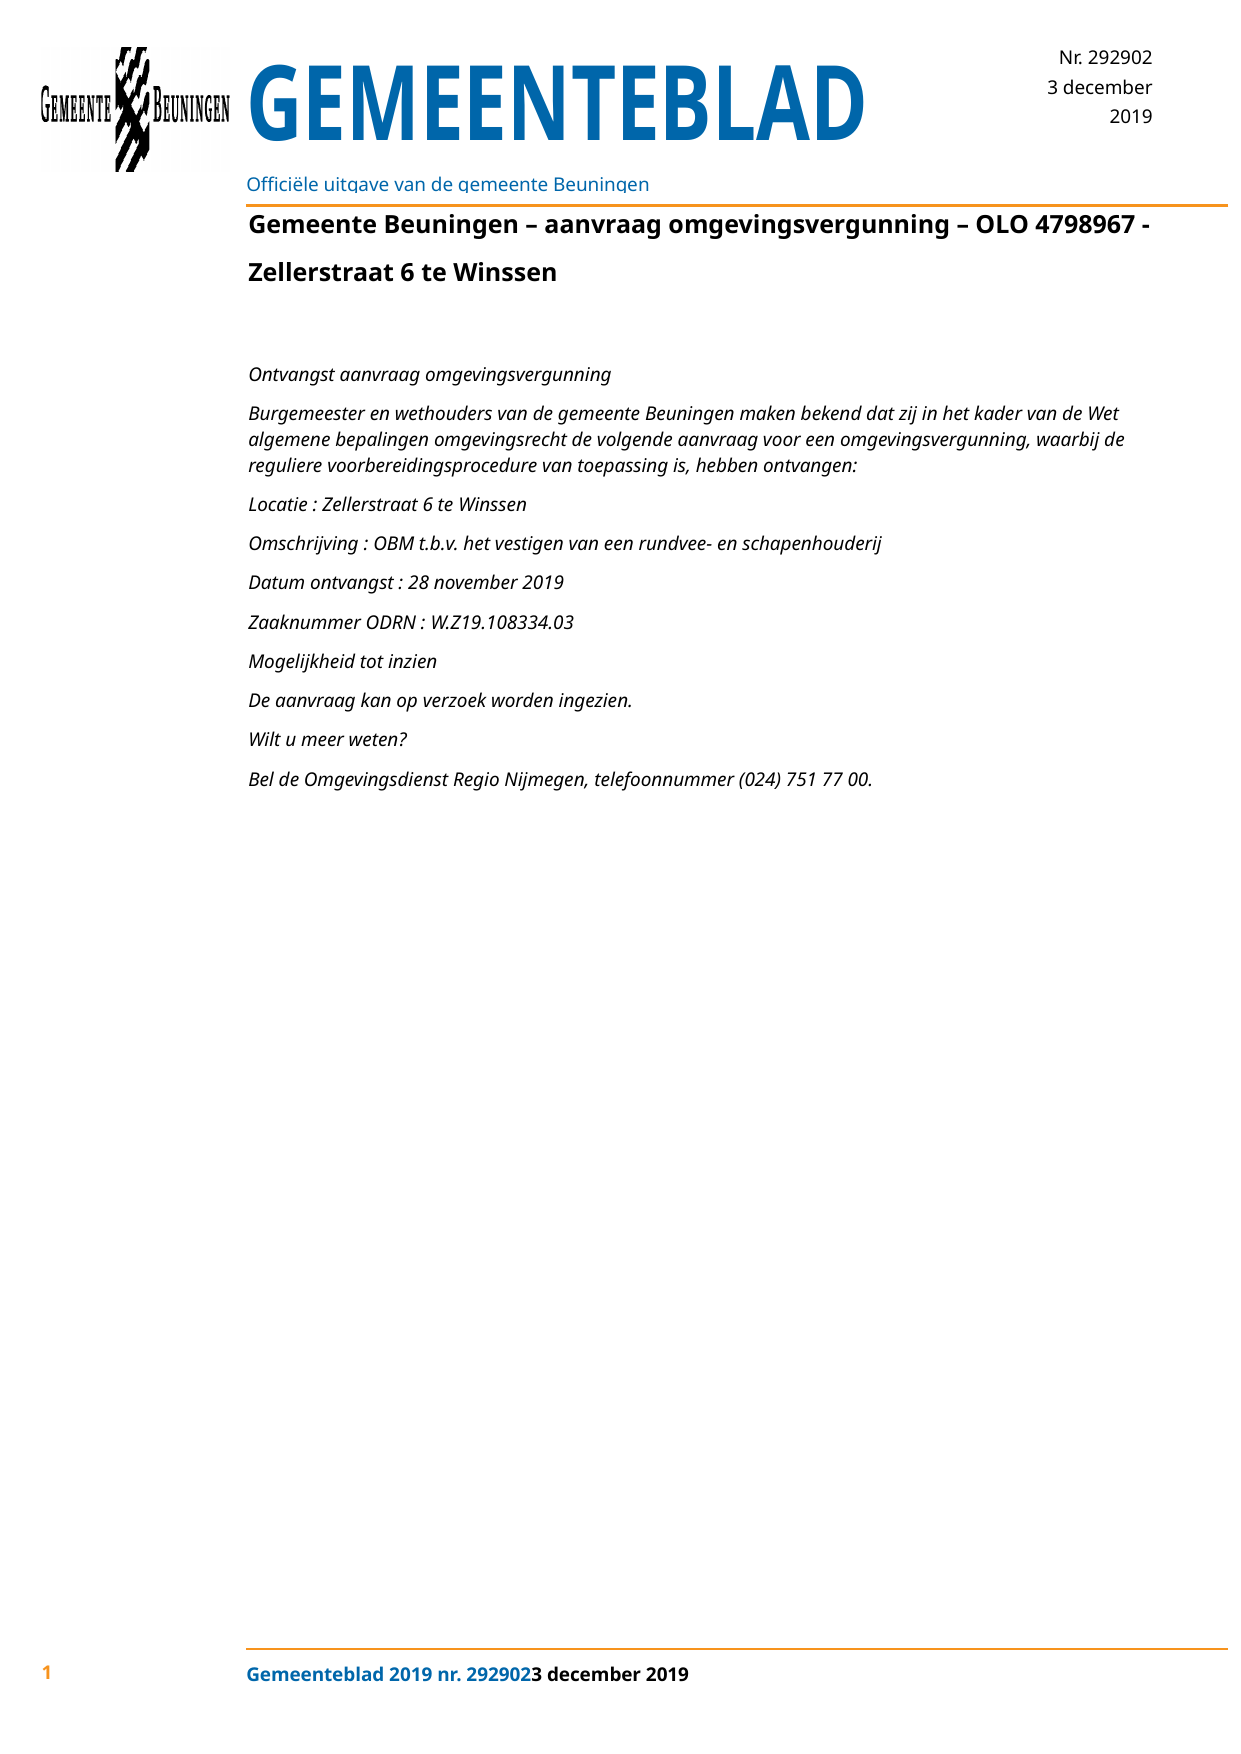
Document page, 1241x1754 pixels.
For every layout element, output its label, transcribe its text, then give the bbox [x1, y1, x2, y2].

text Gemeente Beuningen – aanvraag omgevingsvergunning – OLO 4798967 - Zellerstraat 6 te Winssen [248, 207, 1152, 288]
text Locatie : Zellerstraat 6 te Winssen [248, 491, 1152, 517]
text Omschrijving : OBM t.b.v. het vestigen van een rundvee- en schapenhouderij [248, 530, 1152, 556]
text Burgemeester en wethouders van de gemeente Beuningen maken bekend dat zij in het kader van de Wet algemene bepalingen omgevingsrecht de volgende aanvraag voor een omgevingsvergunning, waarbij de reguliere voorbereidingsprocedure van toepassing is, hebben ontvangen: [248, 400, 1152, 477]
text De aanvraag kan op verzoek worden ingezien. [248, 687, 1152, 713]
picture [41, 47, 231, 172]
text Bel de Omgevingsdienst Regio Nijmegen, telefoonnummer (024) 751 77 00. [248, 766, 1152, 792]
text Ontvangst aanvraag omgevingsvergunning [248, 361, 1152, 387]
text Zaaknummer ODRN : W.Z19.108334.03 [248, 609, 1152, 634]
text Wilt u meer weten? [248, 727, 1152, 752]
text Datum ontvangst : 28 november 2019 [248, 569, 1152, 595]
text Mogelijkheid tot inzien [248, 648, 1152, 674]
